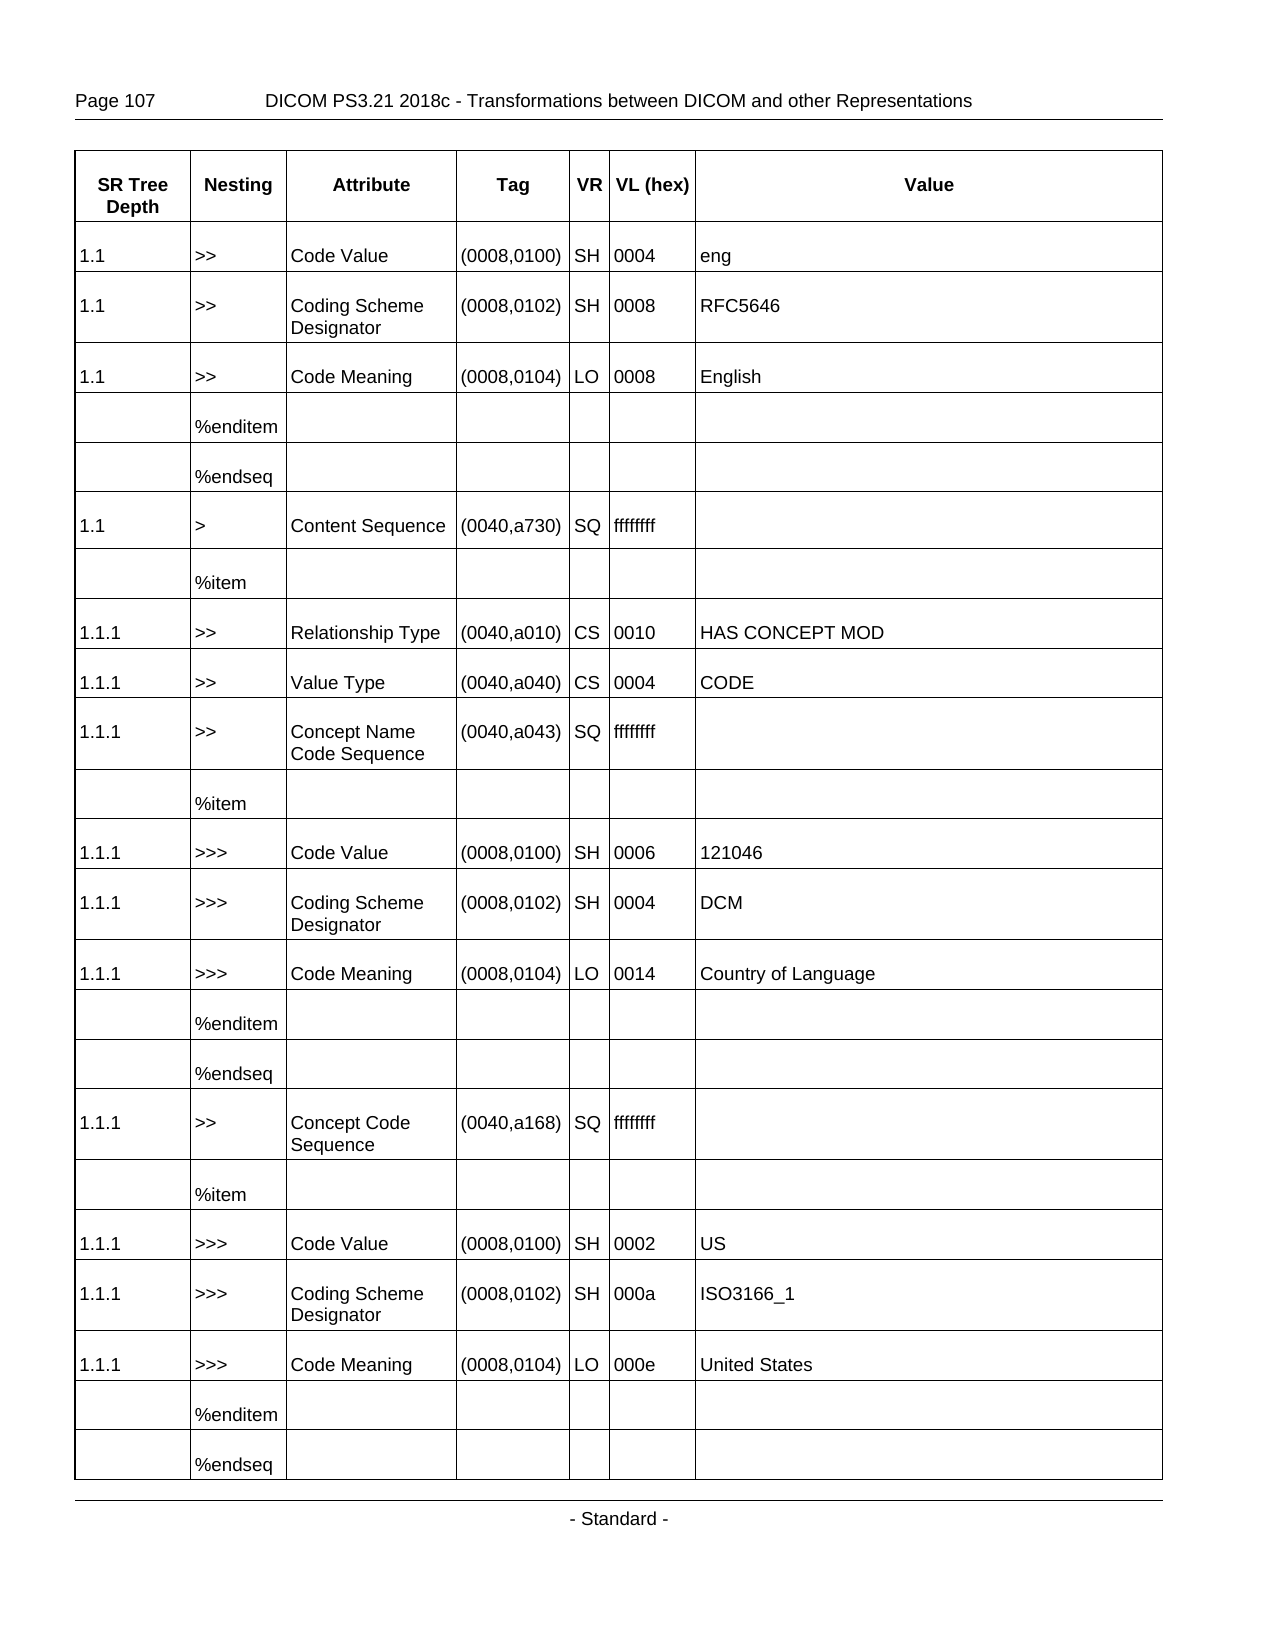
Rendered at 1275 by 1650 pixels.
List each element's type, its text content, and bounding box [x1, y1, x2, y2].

table_cell SH [570, 1260, 609, 1330]
table_cell [570, 443, 609, 491]
table_cell [287, 1430, 456, 1479]
table_cell %enditem [191, 1381, 286, 1429]
table_cell Code Meaning [287, 343, 456, 392]
table_cell (0040,a730) [457, 492, 569, 548]
table_cell [457, 1430, 569, 1479]
table_cell Coding Scheme Designator [287, 272, 456, 342]
table_cell > [191, 492, 286, 548]
table_cell (0008,0102) [457, 1260, 569, 1330]
table_cell 0004 [610, 222, 695, 271]
table_cell [457, 1160, 569, 1209]
table_cell Coding Scheme Designator [287, 869, 456, 939]
table_cell >> [191, 272, 286, 342]
table_cell [696, 492, 1162, 548]
table_cell [610, 549, 695, 598]
table_cell [696, 549, 1162, 598]
table_cell 1.1.1 [76, 1260, 190, 1330]
table_cell %enditem [191, 393, 286, 442]
table_cell [457, 549, 569, 598]
table_cell English [696, 343, 1162, 392]
table_cell 0002 [610, 1210, 695, 1259]
table_cell [76, 1160, 190, 1209]
table_cell >>> [191, 940, 286, 989]
table_cell (0040,a168) [457, 1089, 569, 1159]
table_cell [76, 1381, 190, 1429]
table_cell %endseq [191, 443, 286, 491]
table_cell 0004 [610, 649, 695, 697]
table_cell (0008,0100) [457, 1210, 569, 1259]
table_cell [696, 1089, 1162, 1159]
table_cell SH [570, 222, 609, 271]
table_cell SQ [570, 1089, 609, 1159]
table_cell SH [570, 272, 609, 342]
table_header Value [696, 151, 1162, 221]
table_cell >> [191, 1089, 286, 1159]
table_cell US [696, 1210, 1162, 1259]
table_cell [570, 393, 609, 442]
table_cell >>> [191, 1331, 286, 1380]
table_cell 0004 [610, 869, 695, 939]
table_cell %item [191, 770, 286, 818]
table_cell [696, 1040, 1162, 1088]
table_cell [696, 1430, 1162, 1479]
table_header Nesting [191, 151, 286, 221]
table_cell Code Value [287, 819, 456, 868]
table_cell Content Sequence [287, 492, 456, 548]
table_header VR [570, 151, 609, 221]
table_cell Concept Name Code Sequence [287, 698, 456, 768]
table_cell [76, 770, 190, 818]
table_cell 0010 [610, 599, 695, 647]
table_cell [76, 549, 190, 598]
table_cell 0008 [610, 343, 695, 392]
table_cell [570, 990, 609, 1038]
table_cell >> [191, 698, 286, 768]
table_cell [76, 443, 190, 491]
table_cell %endseq [191, 1040, 286, 1088]
table_cell SH [570, 1210, 609, 1259]
table_cell [287, 770, 456, 818]
table_cell Code Meaning [287, 940, 456, 989]
table_cell (0040,a010) [457, 599, 569, 647]
table_cell [457, 1381, 569, 1429]
table_cell 000e [610, 1331, 695, 1380]
table_cell DCM [696, 869, 1162, 939]
table_cell >>> [191, 1210, 286, 1259]
table_cell [287, 549, 456, 598]
table_cell Concept Code Sequence [287, 1089, 456, 1159]
table_cell (0008,0100) [457, 222, 569, 271]
table_cell %item [191, 1160, 286, 1209]
table_cell [76, 990, 190, 1038]
table_cell [610, 443, 695, 491]
table_cell >>> [191, 819, 286, 868]
table_cell >> [191, 649, 286, 697]
table_cell 1.1.1 [76, 819, 190, 868]
table_cell [287, 990, 456, 1038]
table_cell ffffffff [610, 1089, 695, 1159]
table_cell [610, 1381, 695, 1429]
table_cell [696, 393, 1162, 442]
table_cell [610, 1430, 695, 1479]
table_cell 0008 [610, 272, 695, 342]
table_cell (0008,0104) [457, 343, 569, 392]
table_cell 1.1 [76, 272, 190, 342]
table_cell [570, 1381, 609, 1429]
table_cell Coding Scheme Designator [287, 1260, 456, 1330]
table_cell HAS CONCEPT MOD [696, 599, 1162, 647]
table_cell SQ [570, 698, 609, 768]
table_cell ISO3166_1 [696, 1260, 1162, 1330]
table_cell Country of Language [696, 940, 1162, 989]
table_cell [570, 549, 609, 598]
table_cell United States [696, 1331, 1162, 1380]
table_cell [457, 990, 569, 1038]
table_cell ffffffff [610, 492, 695, 548]
table_cell (0040,a040) [457, 649, 569, 697]
table_cell CS [570, 599, 609, 647]
table_header SR Tree Depth [76, 151, 190, 221]
table_cell 0014 [610, 940, 695, 989]
table_cell [696, 443, 1162, 491]
table_cell [610, 990, 695, 1038]
table_cell SH [570, 819, 609, 868]
table_cell 1.1.1 [76, 1089, 190, 1159]
table_cell 1.1.1 [76, 940, 190, 989]
table_cell [457, 1040, 569, 1088]
table_cell [696, 698, 1162, 768]
table_cell 1.1.1 [76, 1210, 190, 1259]
table_cell (0008,0100) [457, 819, 569, 868]
table_cell [570, 1160, 609, 1209]
table_cell [696, 1381, 1162, 1429]
table_cell [457, 770, 569, 818]
table_cell 1.1 [76, 492, 190, 548]
table_cell ffffffff [610, 698, 695, 768]
table_cell >> [191, 343, 286, 392]
table_cell %enditem [191, 990, 286, 1038]
table_cell Code Meaning [287, 1331, 456, 1380]
table_cell 1.1.1 [76, 1331, 190, 1380]
table_cell [76, 1040, 190, 1088]
table_cell [696, 990, 1162, 1038]
table_header Tag [457, 151, 569, 221]
table_cell Code Value [287, 1210, 456, 1259]
table_cell Code Value [287, 222, 456, 271]
table_cell 121046 [696, 819, 1162, 868]
table_cell [696, 1160, 1162, 1209]
table_cell [287, 393, 456, 442]
table_cell LO [570, 343, 609, 392]
table_cell 1.1.1 [76, 599, 190, 647]
table_cell eng [696, 222, 1162, 271]
table_cell 0006 [610, 819, 695, 868]
table_cell [610, 1040, 695, 1088]
table_cell Value Type [287, 649, 456, 697]
table_cell [570, 1430, 609, 1479]
table_cell SQ [570, 492, 609, 548]
table_cell 1.1.1 [76, 869, 190, 939]
table_cell [287, 1040, 456, 1088]
table_cell %endseq [191, 1430, 286, 1479]
table_cell [610, 1160, 695, 1209]
table_header VL (hex) [610, 151, 695, 221]
table_cell CS [570, 649, 609, 697]
table_cell [570, 1040, 609, 1088]
table_cell (0008,0104) [457, 1331, 569, 1380]
table_cell [457, 443, 569, 491]
table_cell [76, 393, 190, 442]
table_cell (0008,0104) [457, 940, 569, 989]
table_cell (0008,0102) [457, 272, 569, 342]
table_cell RFC5646 [696, 272, 1162, 342]
table_cell 1.1 [76, 343, 190, 392]
table_cell [287, 1381, 456, 1429]
table_cell >> [191, 222, 286, 271]
table_header Attribute [287, 151, 456, 221]
table_cell 000a [610, 1260, 695, 1330]
table_cell LO [570, 1331, 609, 1380]
table_cell >>> [191, 1260, 286, 1330]
table_cell 1.1.1 [76, 698, 190, 768]
table_cell [610, 393, 695, 442]
table_cell (0040,a043) [457, 698, 569, 768]
table_cell 1.1.1 [76, 649, 190, 697]
table_cell CODE [696, 649, 1162, 697]
table_cell (0008,0102) [457, 869, 569, 939]
table_cell 1.1 [76, 222, 190, 271]
table_cell >> [191, 599, 286, 647]
table_cell LO [570, 940, 609, 989]
table_cell [610, 770, 695, 818]
table_cell [287, 443, 456, 491]
table_cell SH [570, 869, 609, 939]
table_cell [287, 1160, 456, 1209]
table_cell [457, 393, 569, 442]
table_cell Relationship Type [287, 599, 456, 647]
table_cell >>> [191, 869, 286, 939]
table_cell %item [191, 549, 286, 598]
table_cell [696, 770, 1162, 818]
table_cell [76, 1430, 190, 1479]
table_cell [570, 770, 609, 818]
